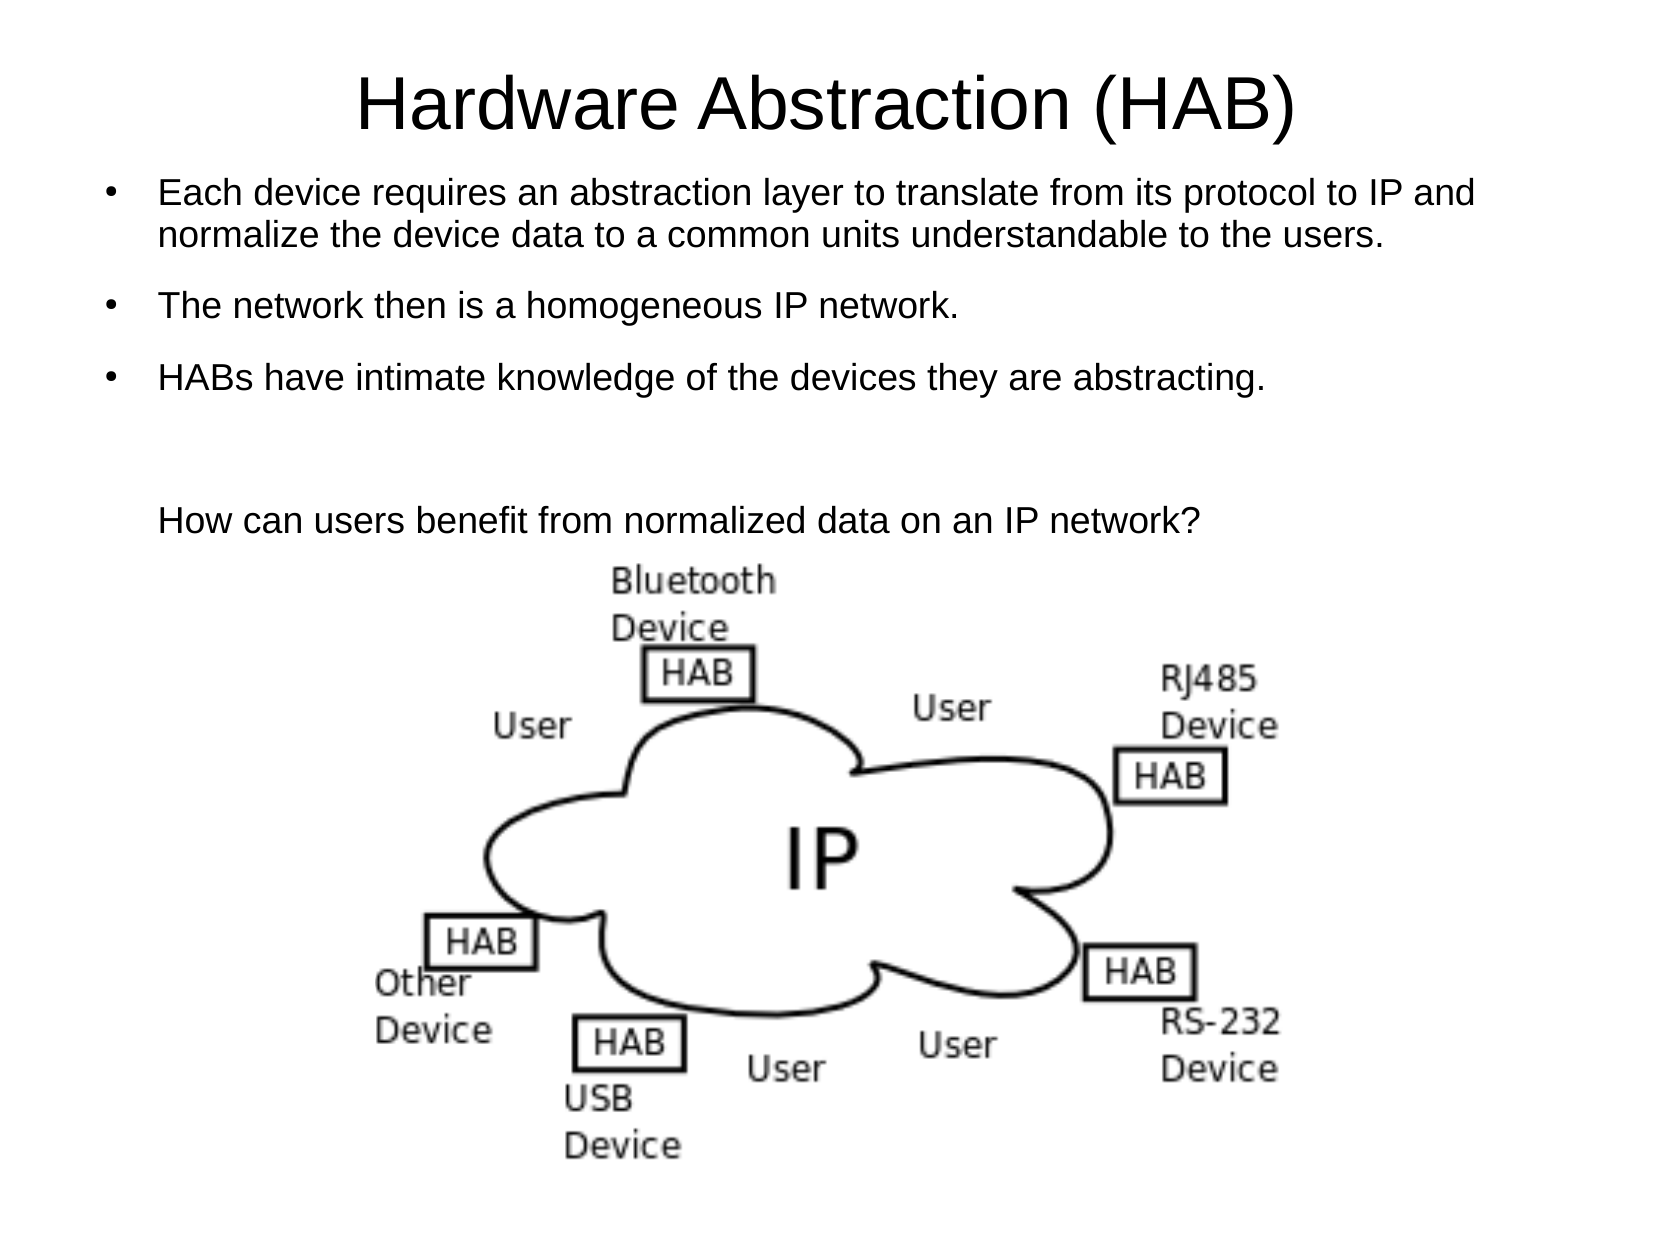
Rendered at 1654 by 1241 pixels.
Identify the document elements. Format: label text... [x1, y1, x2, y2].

list Each device requires an abstraction layer to translate from its protocol to IP and normalize the device data to a common units understandable to the users. The network then is a homogeneous IP network. HABs have intimate knowledge of the devices they are abstracting. How can users benefit from normalized data on an IP network? [86, 171, 1576, 1201]
picture [375, 562, 1285, 1183]
title Hardware Abstraction (HAB) [82, 56, 1571, 151]
